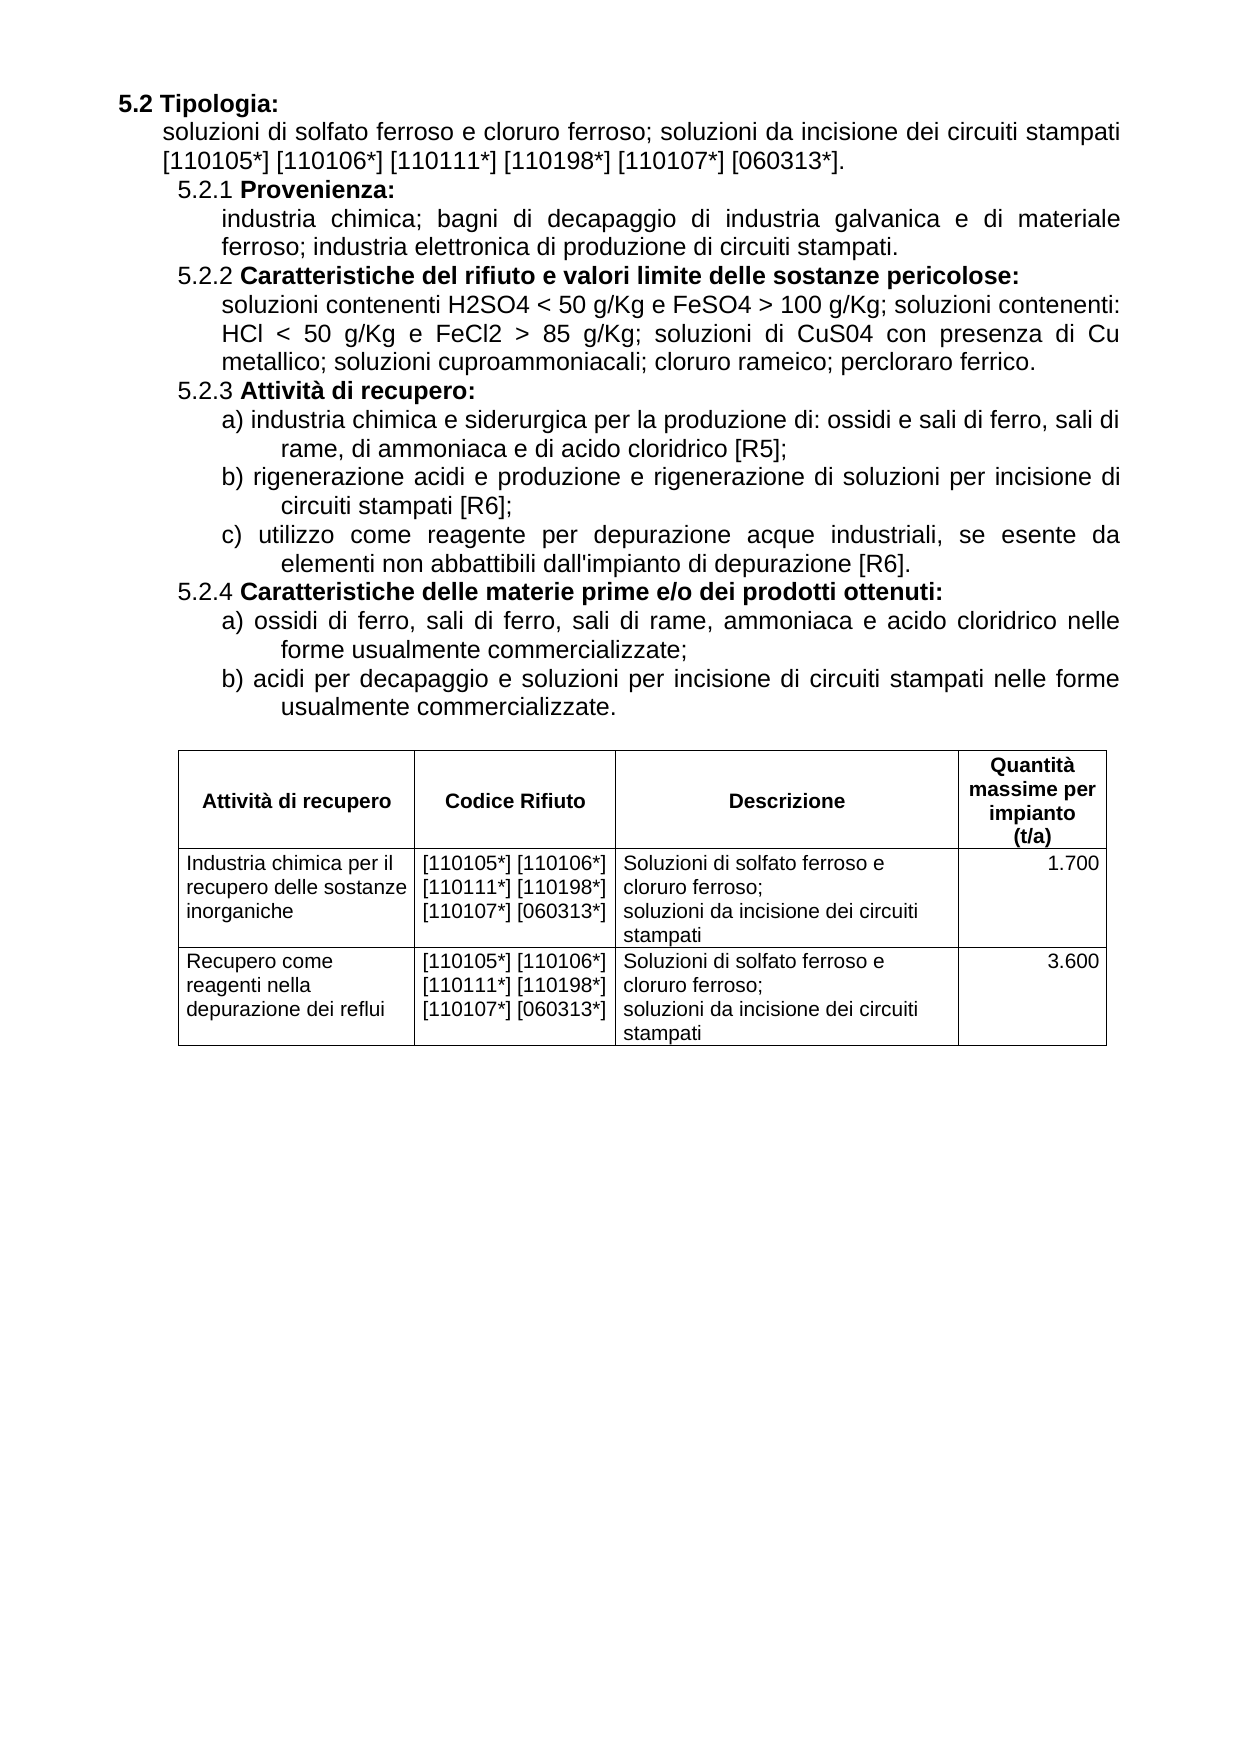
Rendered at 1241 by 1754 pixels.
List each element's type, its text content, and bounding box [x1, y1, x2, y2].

text b) rigenerazione acidi e produzione e rigenerazione di soluzioni per incisione di circuiti stampati [R6]; [221, 462, 1122, 520]
text 5.2.2 Caratteristiche del rifiuto e valori limite delle sostanze pericolose: [177, 261, 1122, 290]
text 5.2.1 Provenienza: [177, 175, 1122, 204]
text c) utilizzo come reagente per depurazione acque industriali, se esente da elementi non abbattibili dall'impianto di depurazione [R6]. [221, 520, 1122, 577]
subtitle 5.2 Tipologia: [118, 89, 1122, 117]
table_cell 3.600 [959, 948, 1106, 1045]
table_cell Recupero come reagenti nella depurazione dei reflui [179, 948, 414, 1045]
text 5.2.3 Attività di recupero: [177, 376, 1122, 405]
table_cell Industria chimica per il recupero delle sostanze inorganiche [179, 849, 414, 947]
table_header Quantità massime per impianto (t/a) [959, 751, 1106, 848]
table_header Attività di recupero [179, 751, 414, 848]
text 5.2.4 Caratteristiche delle materie prime e/o dei prodotti ottenuti: [177, 577, 1122, 606]
text soluzioni di solfato ferroso e cloruro ferroso; soluzioni da incisione dei circuiti stampati [110105*] [110106*] [110111*] [110198*] [110107*] [060313*]. [162, 117, 1122, 175]
text industria chimica; bagni di decapaggio di industria galvanica e di materiale ferroso; industria elettronica di produzione di circuiti stampati. [221, 204, 1122, 261]
table_header Codice Rifiuto [415, 751, 615, 848]
table_cell Soluzioni di solfato ferroso e cloruro ferroso; soluzioni da incisione dei circuiti stampati [616, 948, 958, 1045]
table_header Descrizione [616, 751, 958, 848]
table_cell [110105*] [110106*] [110111*] [110198*] [110107*] [060313*] [415, 849, 615, 947]
text b) acidi per decapaggio e soluzioni per incisione di circuiti stampati nelle forme usualmente commercializzate. [221, 664, 1122, 721]
text soluzioni contenenti H2SO4 < 50 g/Kg e FeSO4 > 100 g/Kg; soluzioni contenenti: HCl < 50 g/Kg e FeCl2 > 85 g/Kg; soluzioni di CuS04 con presenza di Cu metallico; soluzioni cuproammoniacali; cloruro rameico; percloraro ferrico. [221, 290, 1122, 376]
table_cell [110105*] [110106*] [110111*] [110198*] [110107*] [060313*] [415, 948, 615, 1045]
table_cell Soluzioni di solfato ferroso e cloruro ferroso; soluzioni da incisione dei circuiti stampati [616, 849, 958, 947]
text a) industria chimica e siderurgica per la produzione di: ossidi e sali di ferro, sali di rame, di ammoniaca e di acido cloridrico [R5]; [221, 405, 1122, 462]
table_cell 1.700 [959, 849, 1106, 947]
text a) ossidi di ferro, sali di ferro, sali di rame, ammoniaca e acido cloridrico nelle forme usualmente commercializzate; [221, 606, 1122, 664]
